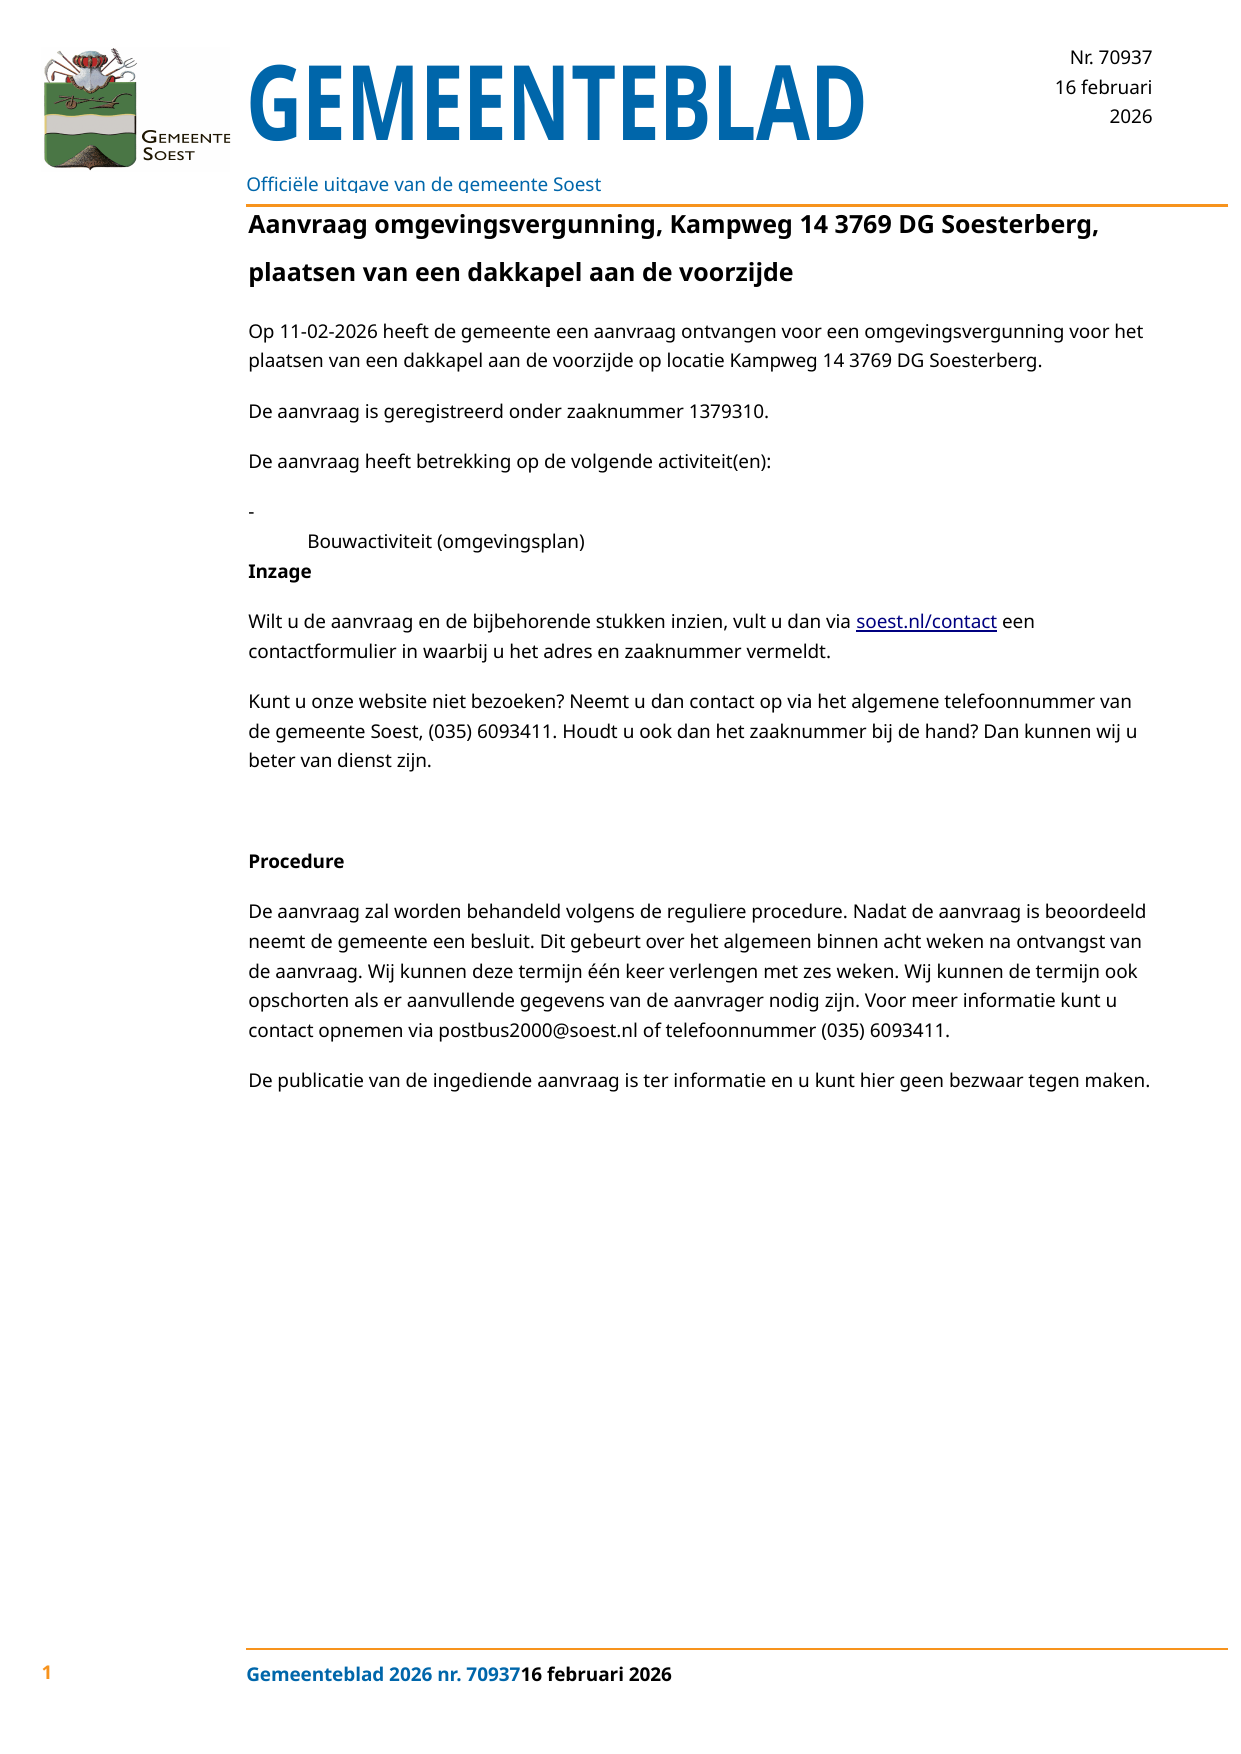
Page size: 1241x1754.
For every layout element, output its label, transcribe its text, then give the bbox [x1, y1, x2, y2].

list Bouwactiviteit (omgevingsplan) [248, 528, 1152, 554]
text Wilt u de aanvraag en de bijbehorende stukken inzien, vult u dan via soest.nl/contact een contactformulier in waarbij u het adres en zaaknummer vermeldt. [248, 608, 1152, 664]
text De aanvraag heeft betrekking op de volgende activiteit(en): [248, 448, 1152, 474]
text Aanvraag omgevingsvergunning, Kampweg 14 3769 DG Soesterberg, plaatsen van een dakkapel aan de voorzijde [248, 207, 1152, 288]
text Procedure [248, 848, 1152, 874]
text De publicatie van de ingediende aanvraag is ter informatie en u kunt hier geen bezwaar tegen maken. [248, 1067, 1152, 1093]
text De aanvraag zal worden behandeld volgens de reguliere procedure. Nadat de aanvraag is beoordeeld neemt de gemeente een besluit. Dit gebeurt over het algemeen binnen acht weken na ontvangst van de aanvraag. Wij kunnen deze termijn één keer verlengen met zes weken. Wij kunnen de termijn ook opschorten als er aanvullende gegevens van de aanvrager nodig zijn. Voor meer informatie kunt u contact opnemen via postbus2000@soest.nl of telefoonnummer (035) 6093411. [248, 899, 1152, 1043]
text De aanvraag is geregistreerd onder zaaknummer 1379310. [248, 398, 1152, 424]
text Kunt u onze website niet bezoeken? Neemt u dan contact op via het algemene telefoonnummer van de gemeente Soest, (035) 6093411. Houdt u ook dan het zaaknummer bij de hand? Dan kunnen wij u beter van dienst zijn. [248, 688, 1152, 773]
text Inzage [248, 558, 1152, 584]
text Op 11-02-2026 heeft de gemeente een aanvraag ontvangen voor een omgevingsvergunning voor het plaatsen van een dakkapel aan de voorzijde op locatie Kampweg 14 3769 DG Soesterberg. [248, 318, 1152, 373]
picture [41, 47, 231, 172]
